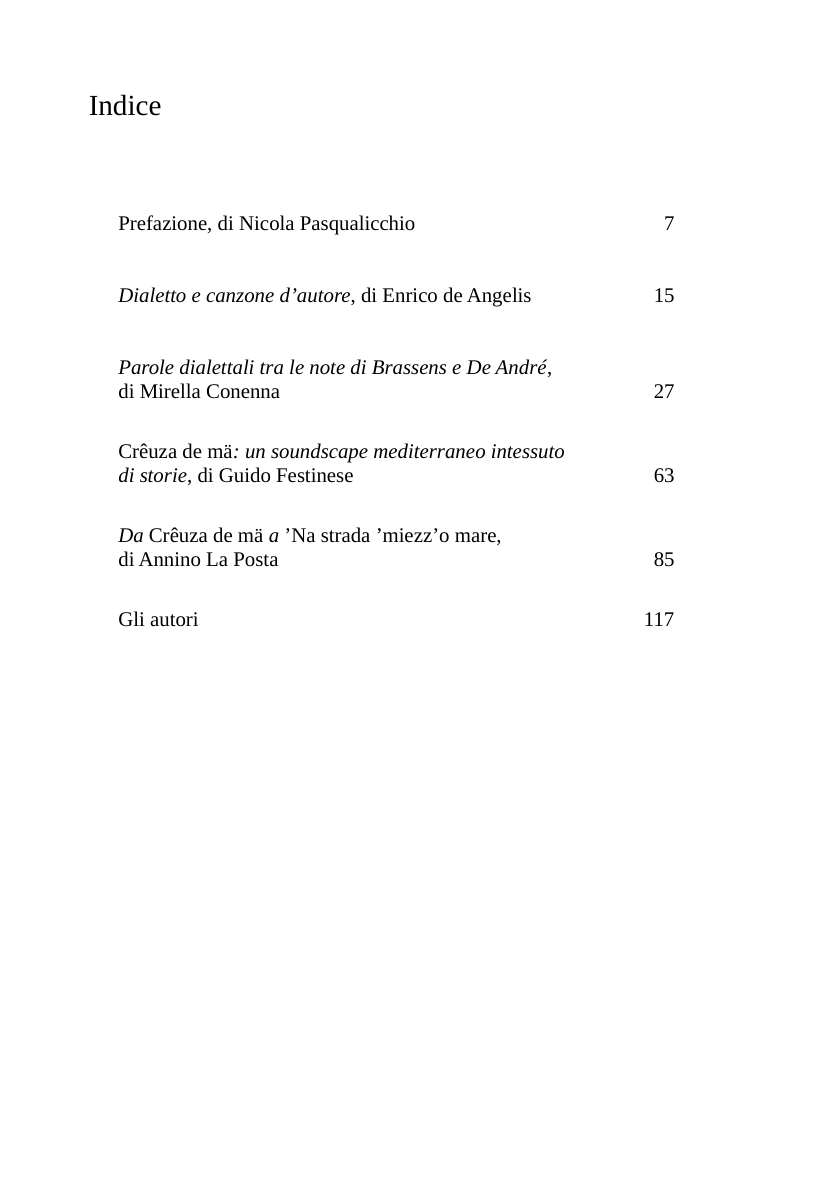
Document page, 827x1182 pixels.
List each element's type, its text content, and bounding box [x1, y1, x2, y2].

text Da Crêuza de mä a ’Na strada ’miezz’o mare, [118, 523, 738, 547]
text Parole dialettali tra le note di Brassens e De André, [118, 355, 738, 379]
text di Mirella Conenna 27 [118, 379, 738, 403]
text Dialetto e canzone d’autore, di Enrico de Angelis 15 [118, 283, 738, 307]
text Prefazione, di Nicola Pasqualicchio 7 [118, 211, 738, 235]
text di Annino La Posta 85 [118, 547, 738, 571]
text Indice [88, 88, 738, 122]
text Crêuza de mä: un soundscape mediterraneo intessuto [118, 439, 738, 463]
text di storie, di Guido Festinese 63 [118, 463, 738, 487]
text Gli autori 117 [118, 607, 738, 631]
